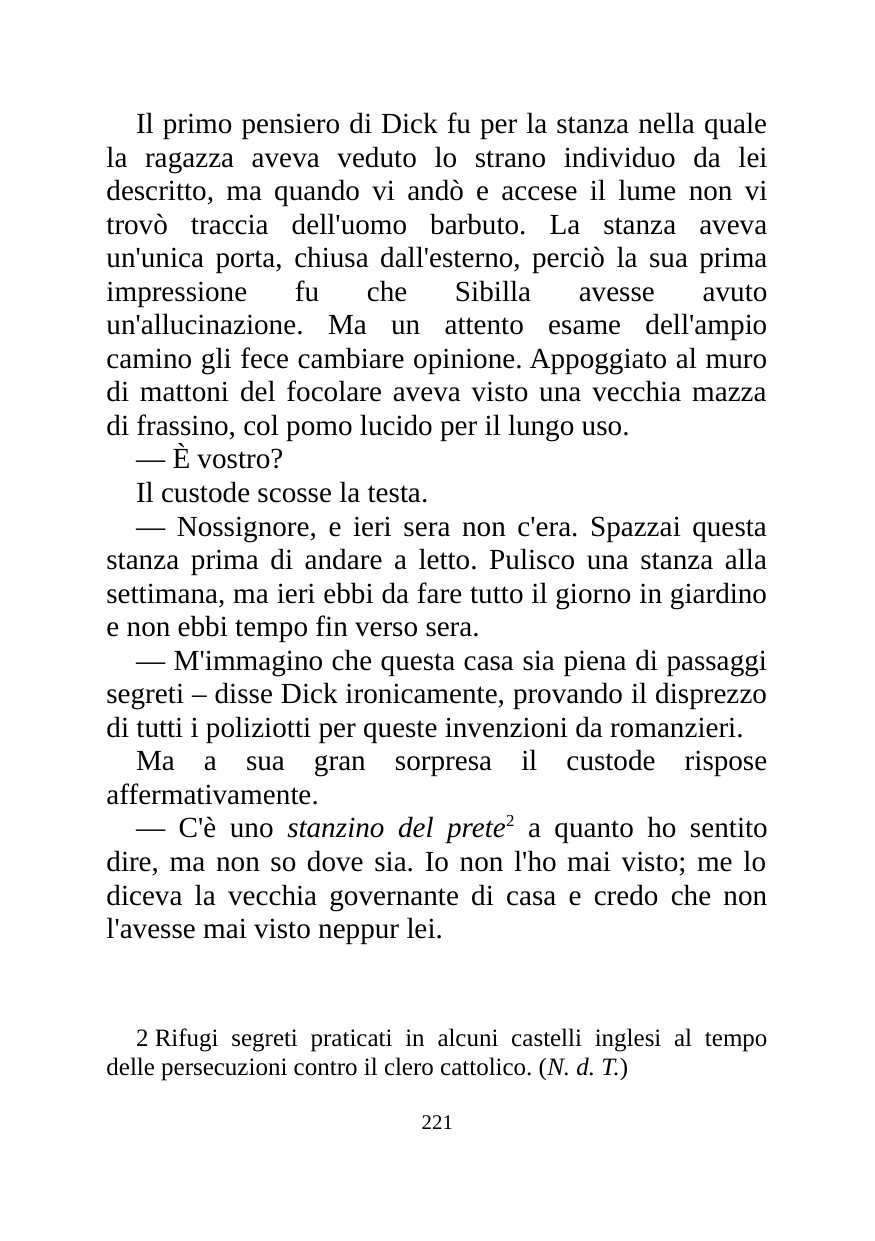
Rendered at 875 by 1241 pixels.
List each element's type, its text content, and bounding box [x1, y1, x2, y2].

text Il primo pensiero di Dick fu per la stanza nella quale la ragazza aveva veduto lo strano individuo da lei descritto, ma quando vi andò e accese il lume non vi trovò traccia dell'uomo barbuto. La stanza aveva un'unica porta, chiusa dall'esterno, perciò la sua prima impressione fu che Sibilla avesse avuto un'allucinazione. Ma un attento esame dell'ampio camino gli fece cambiare opinione. Appoggiato al muro di mattoni del focolare aveva visto una vecchia mazza di frassino, col pomo lucido per il lungo uso. [106, 106, 768, 442]
text Ma a sua gran sorpresa il custode rispose affermativamente. [106, 743, 768, 811]
text — C'è uno stanzino del prete a quanto ho sentito dire, ma non so dove sia. Io non l'ho mai visto; me lo diceva la vecchia governante di casa e credo che non l'avesse mai visto neppur lei. [106, 811, 768, 945]
text Il custode scosse la testa. [106, 475, 768, 509]
text — Nossignore, e ieri sera non c'era. Spazzai questa stanza prima di andare a letto. Pulisco una stanza alla settimana, ma ieri ebbi da fare tutto il giorno in giardino e non ebbi tempo fin verso sera. [106, 509, 768, 643]
text — È vostro? [106, 442, 768, 475]
text Rifugi segreti praticati in alcuni castelli inglesi al tempo delle persecuzioni contro il clero cattolico. (N. d. T.) [106, 1023, 768, 1080]
text — M'immagino che questa casa sia piena di passaggi segreti – disse Dick ironicamente, provando il disprezzo di tutti i poliziotti per queste invenzioni da romanzieri. [106, 643, 768, 743]
